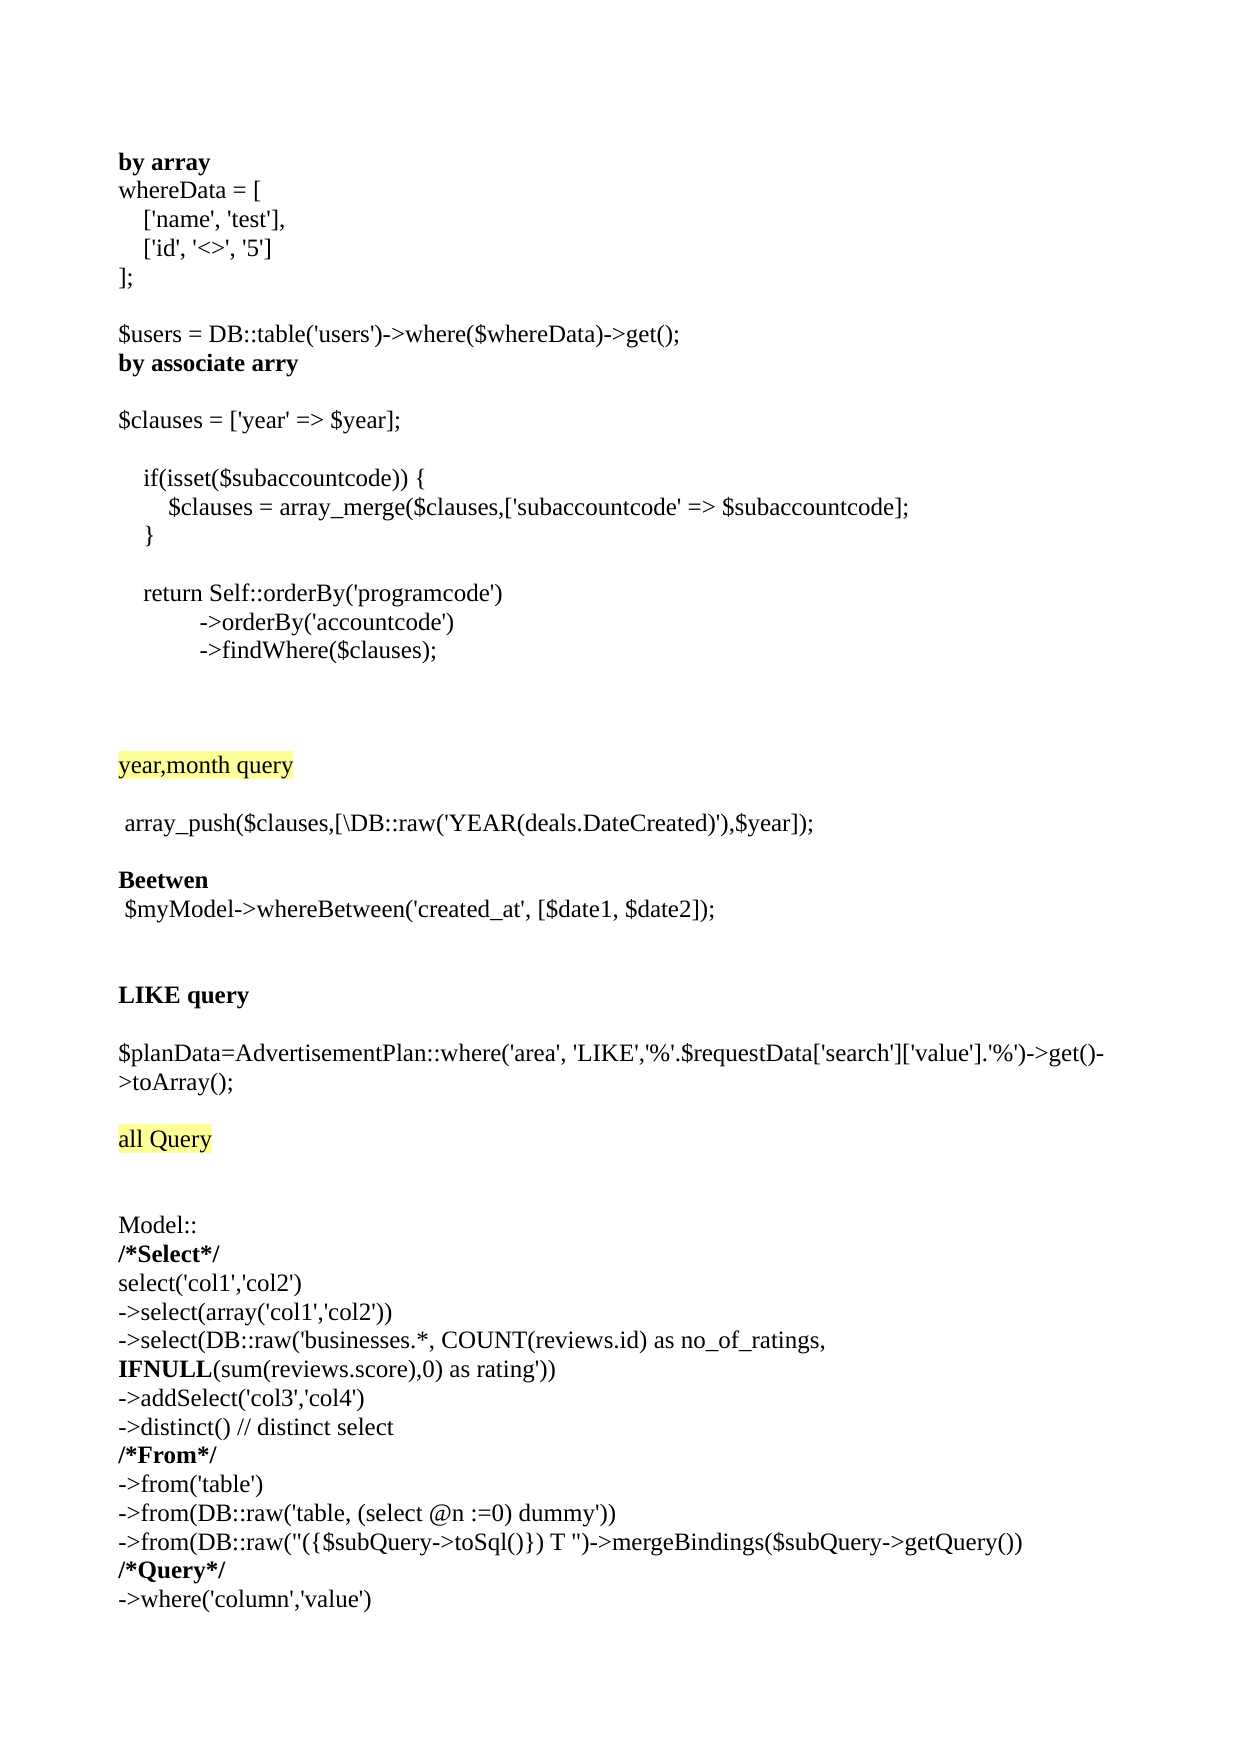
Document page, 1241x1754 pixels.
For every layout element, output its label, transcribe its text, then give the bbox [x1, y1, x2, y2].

text ->orderBy('accountcode') [118, 607, 1122, 636]
text ->where('column','value') [118, 1584, 1122, 1613]
text by associate arry [118, 348, 1122, 377]
text $clauses = array_merge($clauses,['subaccountcode' => $subaccountcode]; [118, 492, 1122, 521]
text ['id', '<>', '5'] [118, 233, 1122, 262]
text /*Query*/ [118, 1556, 1122, 1584]
text $planData=AdvertisementPlan::where('area', 'LIKE','%'.$requestData['search']['value'].'%')->get()->toArray(); [118, 1038, 1122, 1096]
text } [118, 521, 1122, 549]
text ->select(array('col1','col2')) [118, 1297, 1122, 1326]
text $myModel->whereBetween('created_at', [$date1, $date2]); [118, 894, 1122, 923]
text ->from(DB::raw("({$subQuery->toSql()}) T ")->mergeBindings($subQuery->getQuery()) [118, 1527, 1122, 1556]
text ->from('table') [118, 1469, 1122, 1498]
text ]; [118, 262, 1122, 291]
text $clauses = ['year' => $year]; [118, 406, 1122, 434]
text /*Select*/ [118, 1239, 1122, 1268]
text ->addSelect('col3','col4') [118, 1383, 1122, 1412]
text return Self::orderBy('programcode') [118, 578, 1122, 607]
text /*From*/ [118, 1441, 1122, 1469]
text by array [118, 147, 1122, 176]
text ->select(DB::raw('businesses.*, COUNT(reviews.id) as no_of_ratings, IFNULL(sum(reviews.score),0) as rating')) [118, 1326, 1122, 1383]
text all Query [118, 1124, 1122, 1153]
text LIKE query [118, 981, 1122, 1009]
text Model:: [118, 1211, 1122, 1239]
text ->findWhere($clauses); [118, 636, 1122, 664]
text array_push($clauses,[\DB::raw('YEAR(deals.DateCreated)'),$year]); [118, 808, 1122, 837]
text year,month query [118, 751, 1122, 779]
text $users = DB::table('users')->where($whereData)->get(); [118, 319, 1122, 348]
text whereData = [ [118, 176, 1122, 204]
text ->from(DB::raw('table, (select @n :=0) dummy')) [118, 1498, 1122, 1527]
text ->distinct() // distinct select [118, 1412, 1122, 1441]
text ['name', 'test'], [118, 204, 1122, 233]
text if(isset($subaccountcode)) { [118, 463, 1122, 492]
text Beetwen [118, 866, 1122, 894]
text select('col1','col2') [118, 1268, 1122, 1297]
